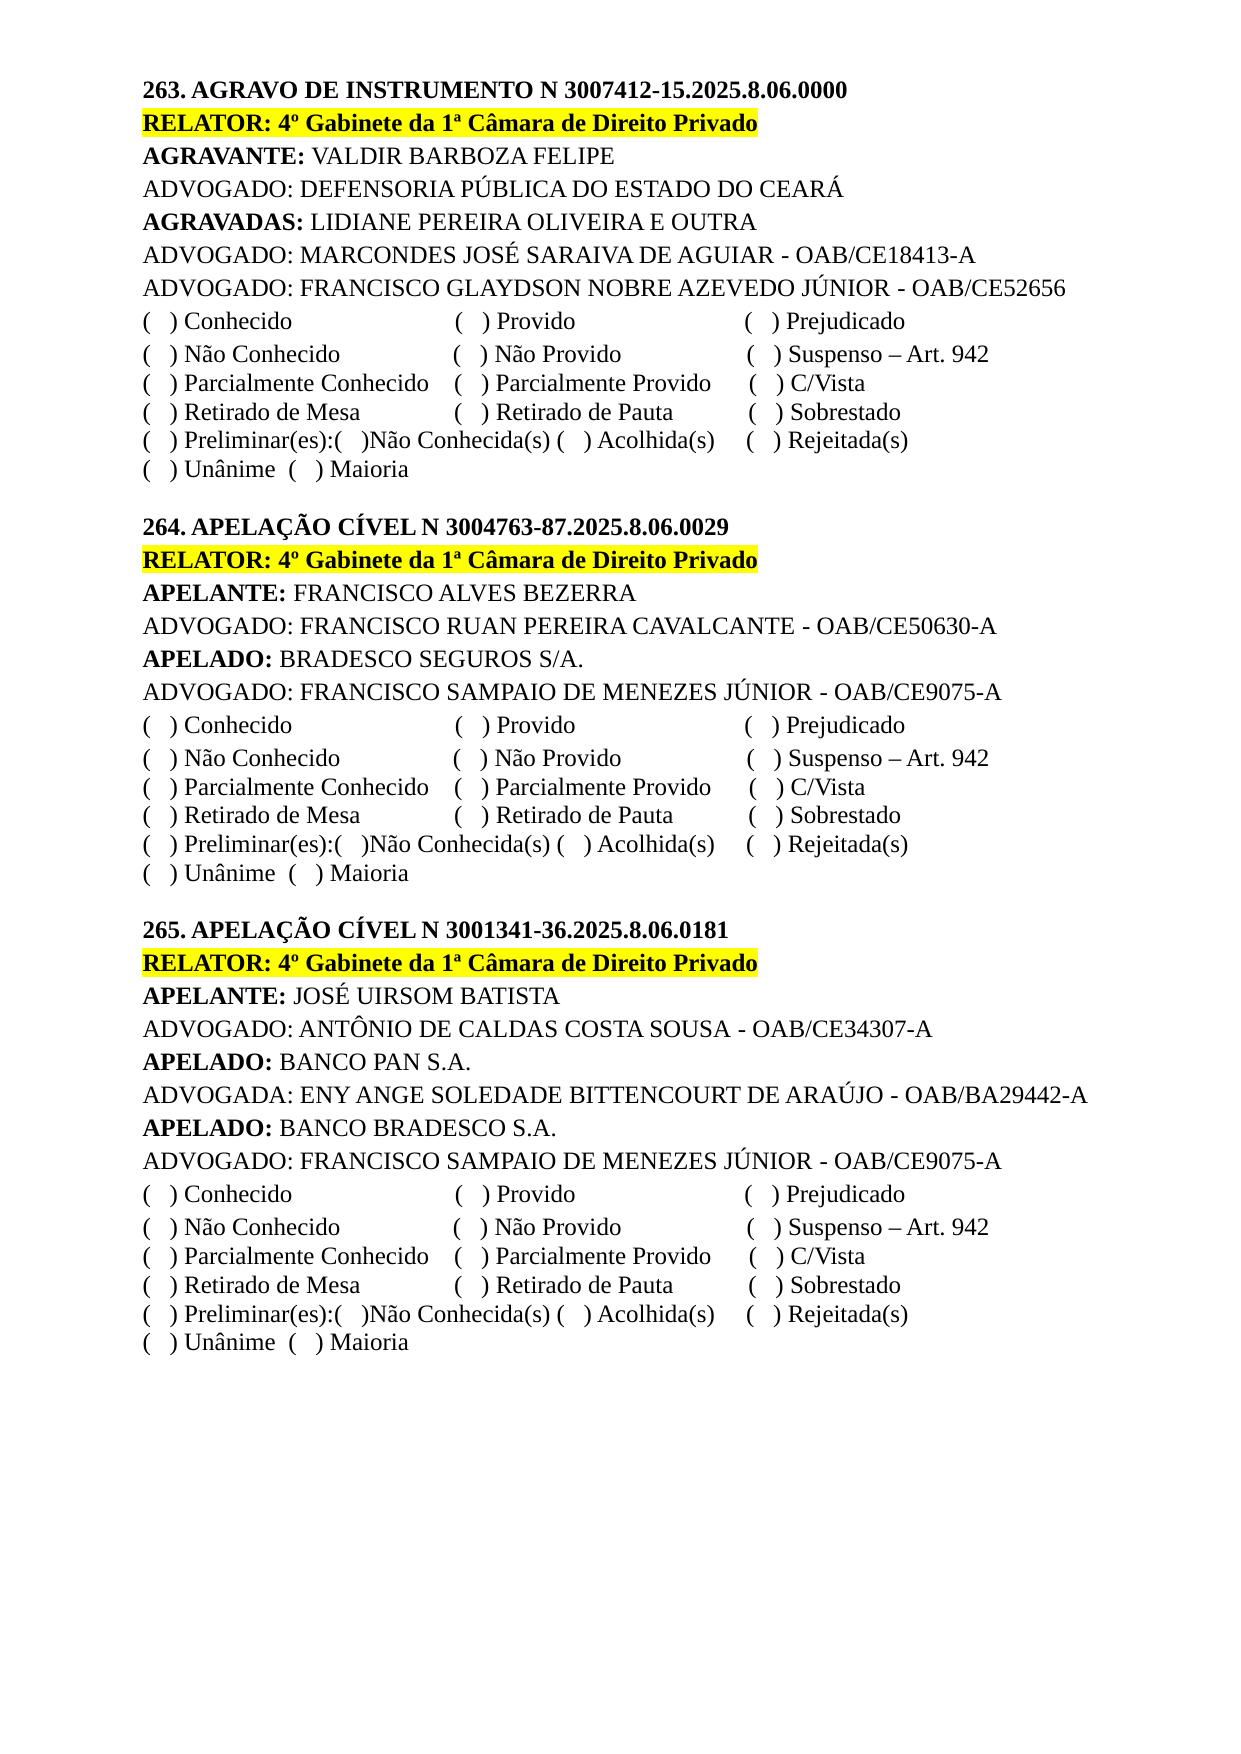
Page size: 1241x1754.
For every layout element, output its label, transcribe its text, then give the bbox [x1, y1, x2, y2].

text ( ) Unânime ( ) Maioria [142, 1327, 1158, 1356]
text ( ) Unânime ( ) Maioria [142, 454, 1158, 483]
text ADVOGADO: DEFENSORIA PÚBLICA DO ESTADO DO CEARÁ AGRAVADAS: LIDIANE PEREIRA OLIVEIRA E OUTRA ADVOGADO: MARCONDES JOSÉ SARAIVA DE AGUIAR - OAB/CE18413-A ADVOGADO: FRANCISCO GLAYDSON NOBRE AZEVEDO JÚNIOR - OAB/CE52656 ( ) Conhecido ( ) Provido ( ) Prejudicado [142, 174, 1141, 335]
text 263. AGRAVO DE INSTRUMENTO N 3007412-15.2025.8.06.0000 RELATOR: 4º Gabinete da 1ª Câmara de Direito Privado AGRAVANTE: VALDIR BARBOZA FELIPE [142, 75, 1141, 170]
text ( ) Parcialmente Conhecido ( ) Parcialmente Provido ( ) C/Vista [142, 1241, 1158, 1270]
text ( ) Unânime ( ) Maioria [142, 858, 1158, 887]
text ( ) Preliminar(es):( )Não Conhecida(s) ( ) Acolhida(s) ( ) Rejeitada(s) [142, 1299, 1158, 1327]
text 264. APELAÇÃO CÍVEL N 3004763-87.2025.8.06.0029 RELATOR: 4º Gabinete da 1ª Câmara de Direito Privado APELANTE: FRANCISCO ALVES BEZERRA ADVOGADO: FRANCISCO RUAN PEREIRA CAVALCANTE - OAB/CE50630-A APELADO: BRADESCO SEGUROS S/A. ADVOGADO: FRANCISCO SAMPAIO DE MENEZES JÚNIOR - OAB/CE9075-A ( ) Conhecido ( ) Provido ( ) Prejudicado [142, 512, 1141, 738]
text 265. APELAÇÃO CÍVEL N 3001341-36.2025.8.06.0181 RELATOR: 4º Gabinete da 1ª Câmara de Direito Privado APELANTE: JOSÉ UIRSOM BATISTA ADVOGADO: ANTÔNIO DE CALDAS COSTA SOUSA - OAB/CE34307-A APELADO: BANCO PAN S.A. ADVOGADA: ENY ANGE SOLEDADE BITTENCOURT DE ARAÚJO - OAB/BA29442-A APELADO: BANCO BRADESCO S.A. ADVOGADO: FRANCISCO SAMPAIO DE MENEZES JÚNIOR - OAB/CE9075-A ( ) Conhecido ( ) Provido ( ) Prejudicado [142, 915, 1141, 1208]
text ( ) Preliminar(es):( )Não Conhecida(s) ( ) Acolhida(s) ( ) Rejeitada(s) [142, 425, 1158, 454]
text ( ) Não Conhecido ( ) Não Provido ( ) Suspenso – Art. 942 [142, 743, 1158, 772]
text ( ) Parcialmente Conhecido ( ) Parcialmente Provido ( ) C/Vista [142, 772, 1158, 800]
text ( ) Preliminar(es):( )Não Conhecida(s) ( ) Acolhida(s) ( ) Rejeitada(s) [142, 829, 1158, 858]
text ( ) Retirado de Mesa ( ) Retirado de Pauta ( ) Sobrestado [142, 1270, 1158, 1299]
text ( ) Não Conhecido ( ) Não Provido ( ) Suspenso – Art. 942 [142, 339, 1158, 368]
text ( ) Retirado de Mesa ( ) Retirado de Pauta ( ) Sobrestado [142, 800, 1158, 829]
text ( ) Retirado de Mesa ( ) Retirado de Pauta ( ) Sobrestado [142, 397, 1158, 425]
text ( ) Parcialmente Conhecido ( ) Parcialmente Provido ( ) C/Vista [142, 368, 1158, 397]
text ( ) Não Conhecido ( ) Não Provido ( ) Suspenso – Art. 942 [142, 1212, 1158, 1241]
